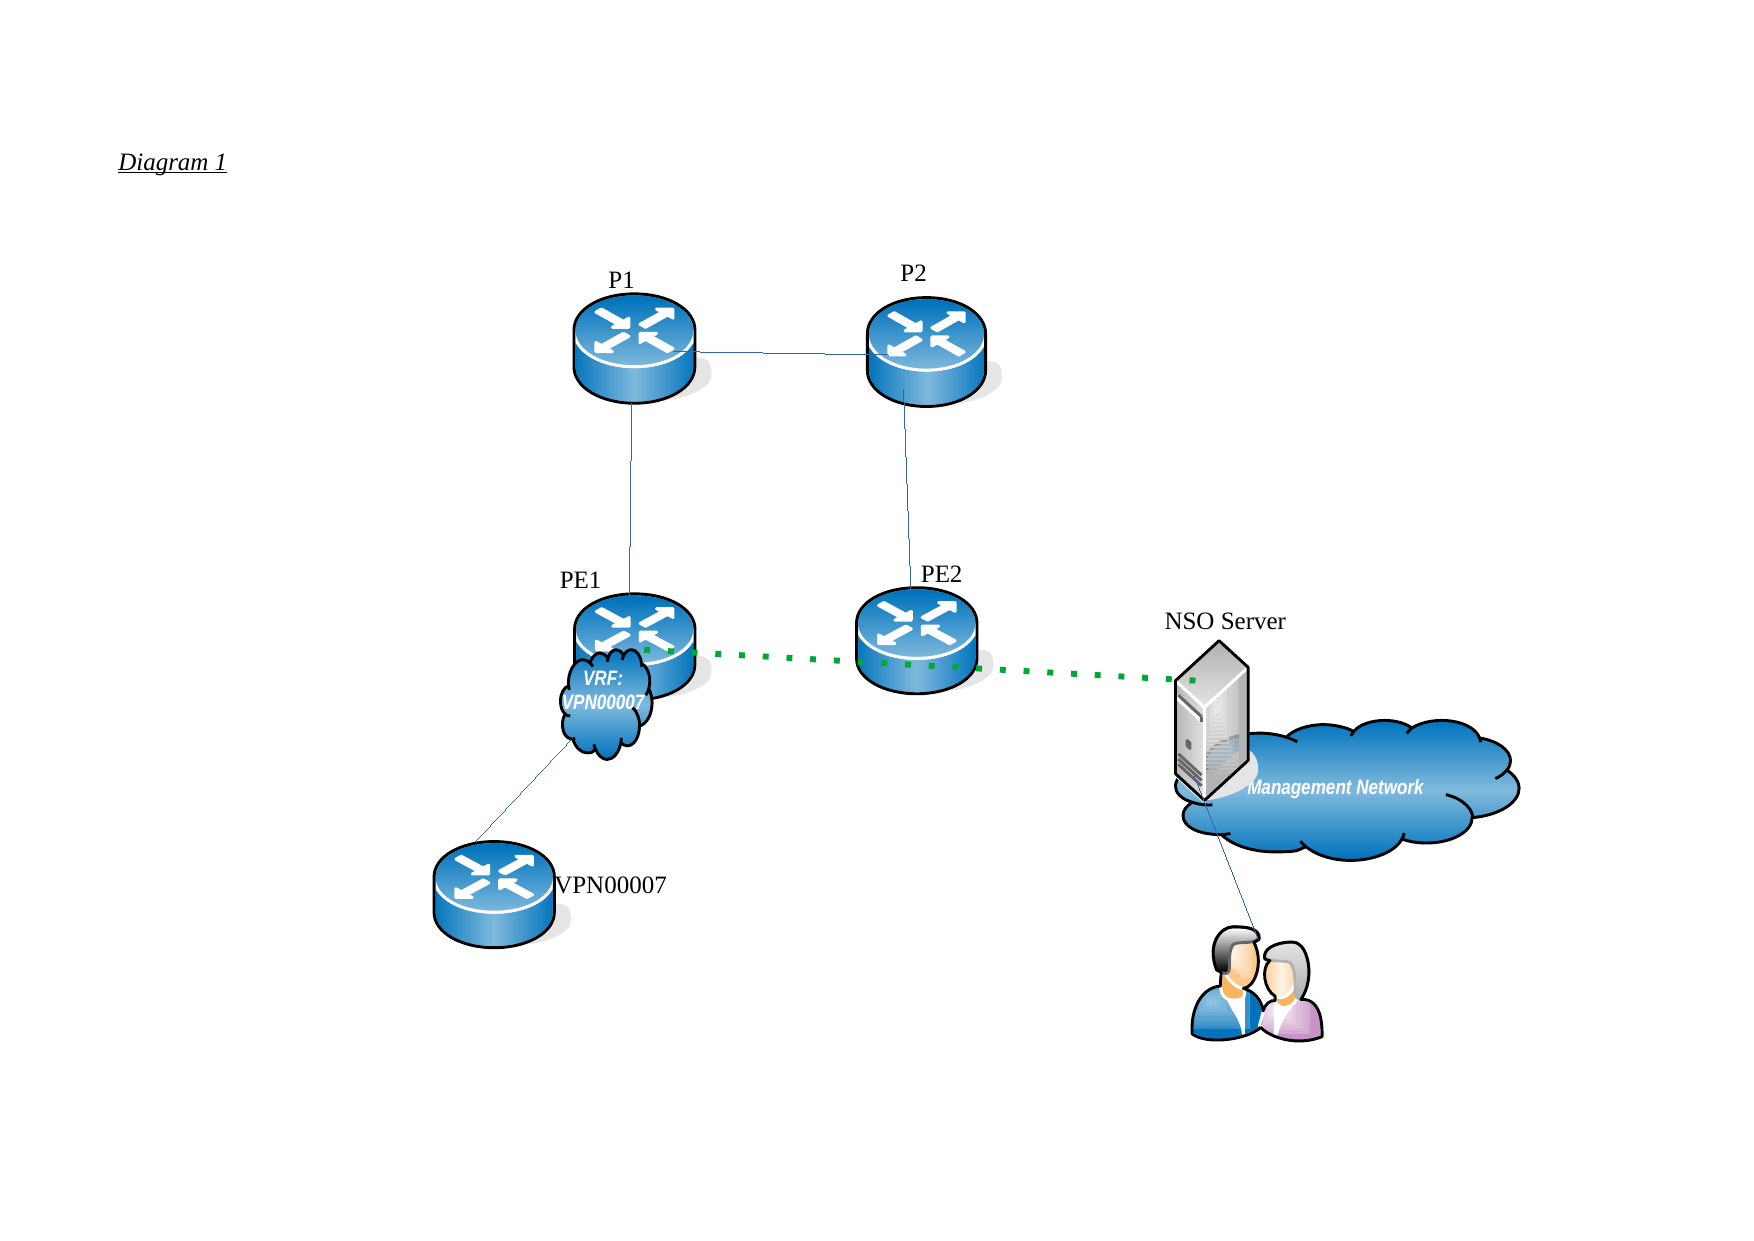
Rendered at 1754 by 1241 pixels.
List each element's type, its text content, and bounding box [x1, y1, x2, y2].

text Diagram 1 [118, 147, 1636, 176]
